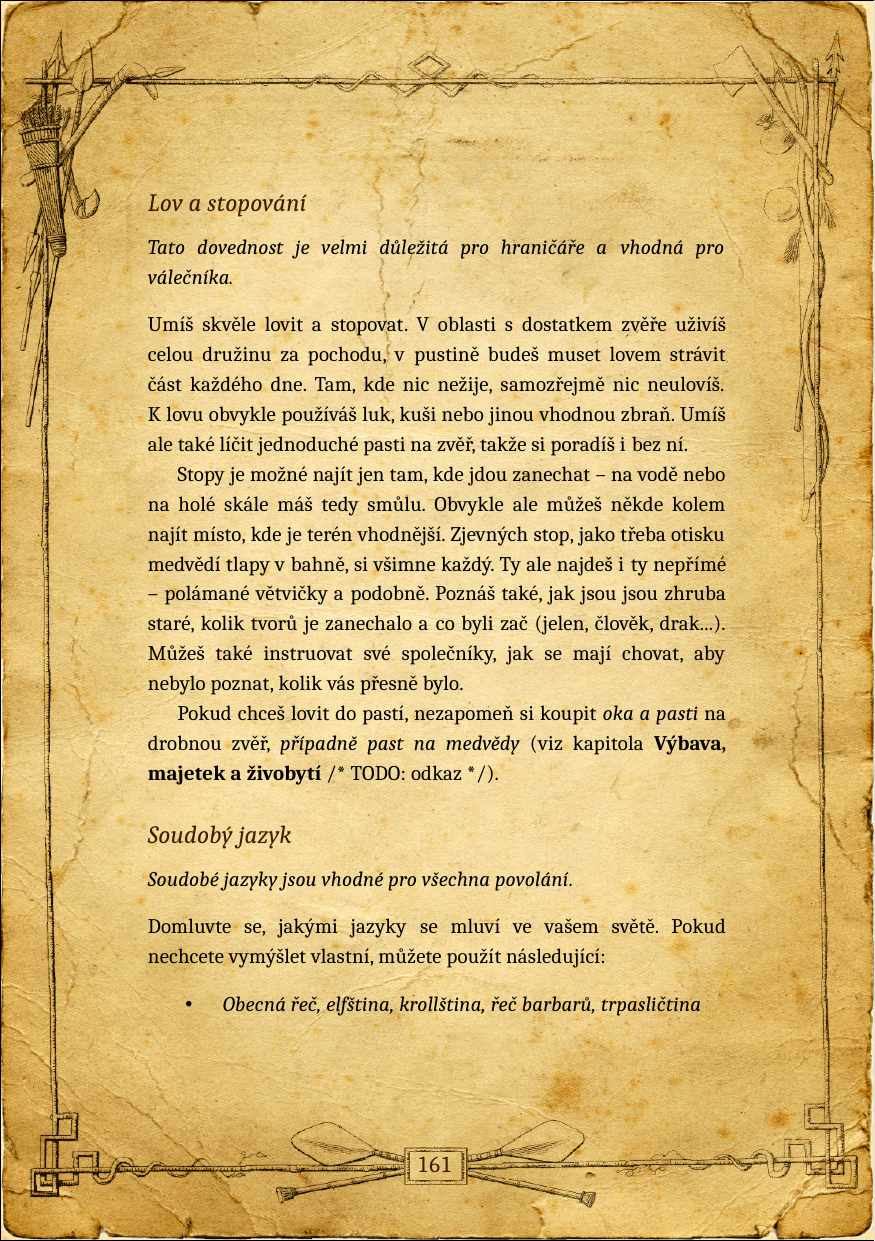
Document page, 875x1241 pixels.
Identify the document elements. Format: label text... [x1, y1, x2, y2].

subtitle Lov a⁠ stopování [148, 189, 726, 218]
text Domluvte se, jakými jazyky se mluví ve vašem světě. Pokud nechcete vymýšlet vlastní, můžete použít následující: [148, 915, 726, 969]
picture [1, 1, 874, 1240]
subtitle Soudobý jazyk [148, 821, 726, 849]
text Soudobé jazyky jsou vhodné pro všechna povolání. [148, 867, 726, 891]
text Tato dovednost je velmi důležitá pro hraničáře a⁠ vhodná pro válečníka. [148, 236, 726, 289]
list Obecná řeč, elfština, krollština, řeč barbarů, trpasličtina [185, 992, 726, 1016]
text Umíš skvěle lovit a⁠ stopovat. V⁠ oblasti s⁠ dostatkem zvěře uživíš celou družinu za pochodu, v⁠ pustině budeš muset lovem strávit část každého dne. Tam, kde nic nežije, samozřejmě nic neulovíš. K⁠ lovu obvykle používáš luk, kuši nebo jinou vhodnou zbraň. Umíš ale také líčit jednoduché pasti na zvěř, takže si poradíš i⁠ bez ní. Stopy je možné najít jen tam, kde jdou zanechat – na vodě nebo na holé skále máš tedy smůlu. Obvykle ale můžeš někde kolem najít místo, kde je terén vhodnější. Zjevných stop, jako třeba otisku medvědí tlapy v⁠ bahně, si všimne každý. Ty ale najdeš i⁠ ty nepřímé – polámané větvičky a⁠ podobně. Poznáš také, jak jsou jsou zhruba staré, kolik tvorů je zanechalo a⁠ co byli zač (jelen, člověk, drak...). Můžeš také instruovat své společníky, jak se mají chovat, aby nebylo poznat, kolik vás přesně bylo. Pokud chceš lovit do pastí, nezapomeň si koupit oka a⁠ pasti na drobnou zvěř, případně past na medvědy (viz kapitola Výbava, majetek a⁠ živobytí /* TODO: odkaz */). [148, 313, 726, 785]
